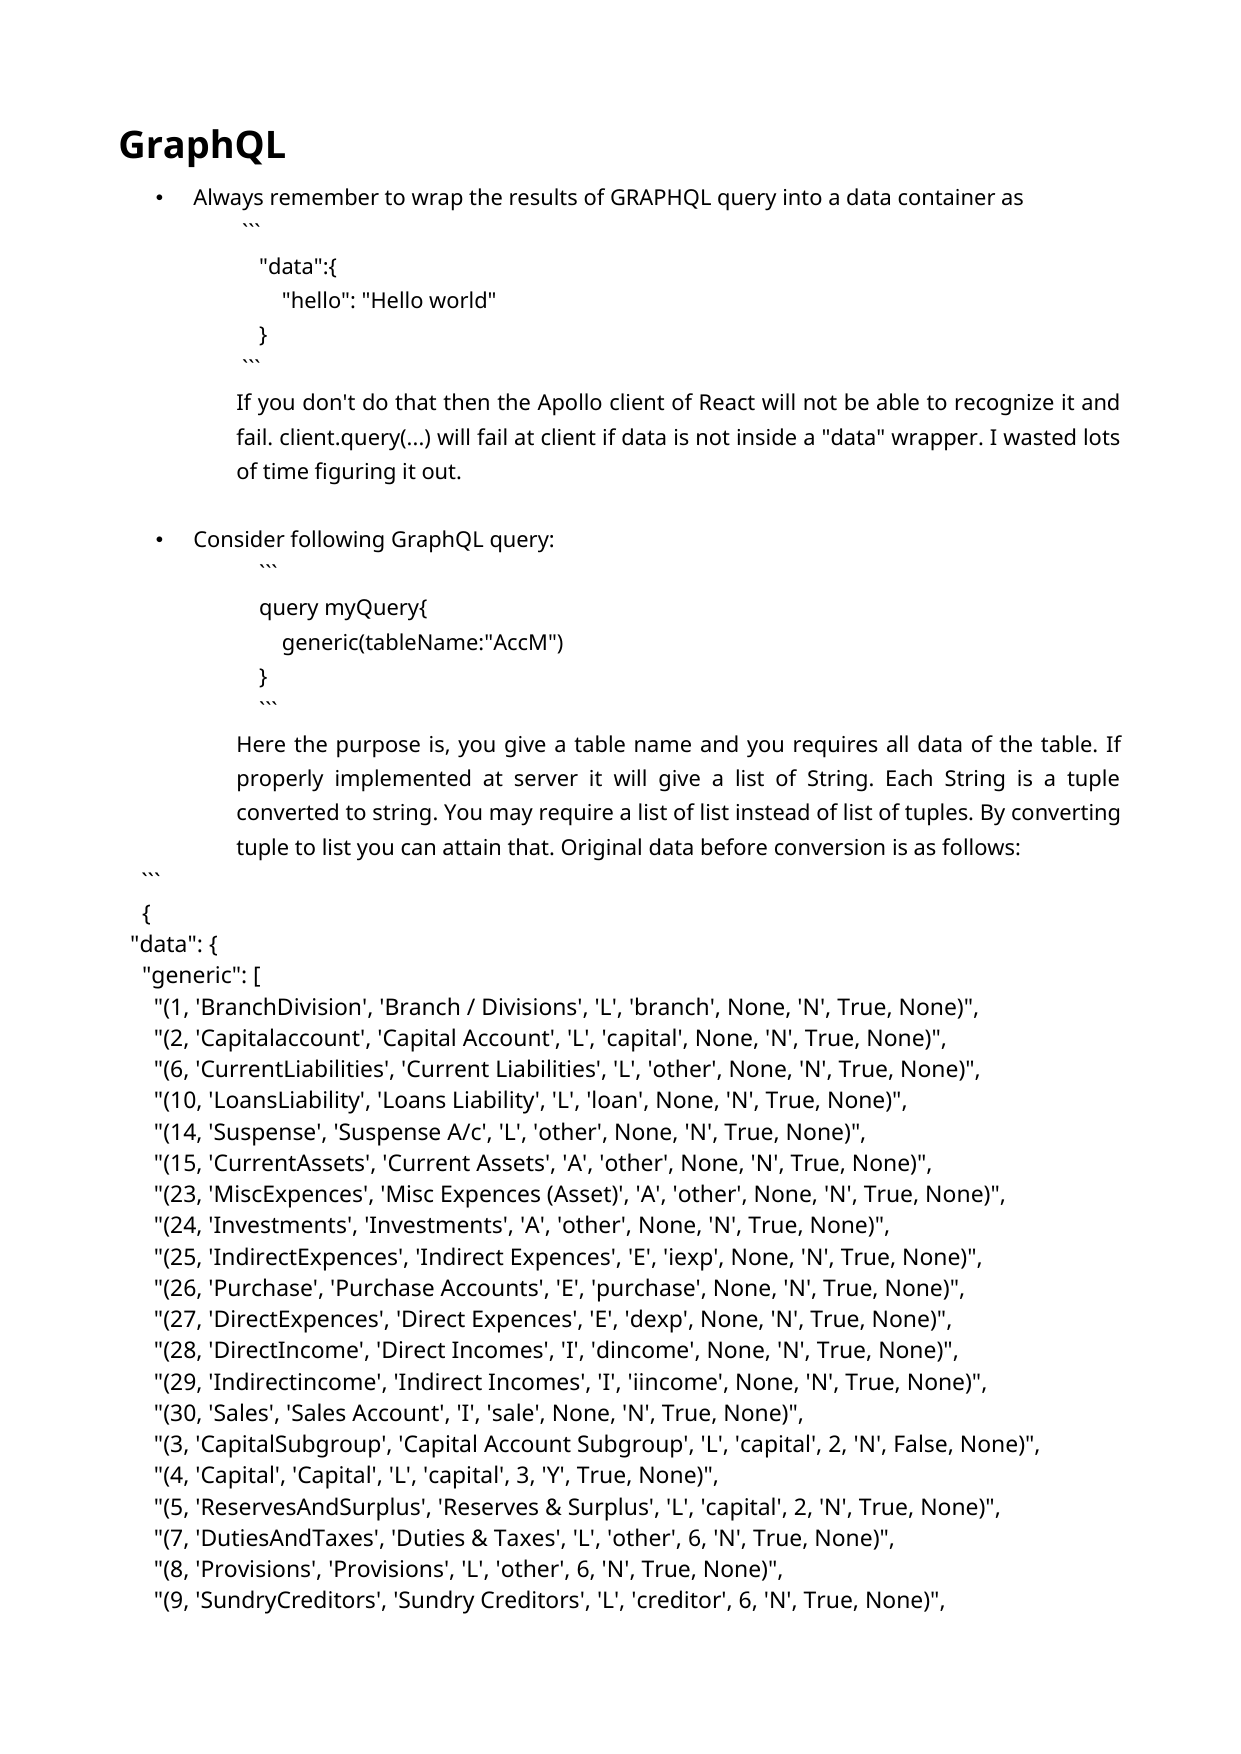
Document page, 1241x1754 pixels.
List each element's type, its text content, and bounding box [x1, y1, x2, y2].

text query myQuery{ [236, 592, 1122, 622]
text "(25, 'IndirectExpences', 'Indirect Expences', 'E', 'iexp', None, 'N', True, None)", [118, 1241, 1122, 1272]
text "(26, 'Purchase', 'Purchase Accounts', 'E', 'purchase', None, 'N', True, None)", [118, 1272, 1122, 1303]
text Here the purpose is, you give a table name and you requires all data of the table. If properly implemented at server it will give a list of String. Each String is a tuple converted to string. You may require a list of list instead of list of tuples. By converting tuple to list you can attain that. Original data before conversion is as follows: [236, 729, 1122, 861]
text "(5, 'ReservesAndSurplus', 'Reserves & Surplus', 'L', 'capital', 2, 'N', True, None)", [118, 1491, 1122, 1522]
text "(27, 'DirectExpences', 'Direct Expences', 'E', 'dexp', None, 'N', True, None)", [118, 1303, 1122, 1334]
text "data": { [118, 928, 1122, 959]
text "(30, 'Sales', 'Sales Account', 'I', 'sale', None, 'N', True, None)", [118, 1397, 1122, 1428]
list Always remember to wrap the results of GRAPHQL query into a data container as [156, 182, 1122, 212]
text "(15, 'CurrentAssets', 'Current Assets', 'A', 'other', None, 'N', True, None)", [118, 1147, 1122, 1178]
text "(14, 'Suspense', 'Suspense A/c', 'L', 'other', None, 'N', True, None)", [118, 1116, 1122, 1147]
text generic(tableName:"AccM") [236, 626, 1122, 656]
list Consider following GraphQL query: [156, 524, 1122, 554]
text "generic": [ [118, 959, 1122, 991]
text "(6, 'CurrentLiabilities', 'Current Liabilities', 'L', 'other', None, 'N', True, None)", [118, 1053, 1122, 1084]
text ``` [236, 558, 1122, 588]
text "(23, 'MiscExpences', 'Misc Expences (Asset)', 'A', 'other', None, 'N', True, None)", [118, 1178, 1122, 1209]
subtitle GraphQL [118, 118, 1122, 170]
text "(29, 'Indirectincome', 'Indirect Incomes', 'I', 'iincome', None, 'N', True, None)", [118, 1366, 1122, 1397]
text "(8, 'Provisions', 'Provisions', 'L', 'other', 6, 'N', True, None)", [118, 1553, 1122, 1584]
text "(24, 'Investments', 'Investments', 'A', 'other', None, 'N', True, None)", [118, 1209, 1122, 1241]
text "(10, 'LoansLiability', 'Loans Liability', 'L', 'loan', None, 'N', True, None)", [118, 1084, 1122, 1116]
text "(3, 'CapitalSubgroup', 'Capital Account Subgroup', 'L', 'capital', 2, 'N', False, None)", [118, 1428, 1122, 1459]
text If you don't do that then the Apollo client of React will not be able to recognize it and fail. client.query(...) will fail at client if data is not inside a "data" wrapper. I wasted lots of time figuring it out. [236, 387, 1122, 485]
text "(9, 'SundryCreditors', 'Sundry Creditors', 'L', 'creditor', 6, 'N', True, None)", [118, 1584, 1122, 1616]
text } [236, 661, 1122, 690]
text { [118, 897, 1122, 928]
text "(1, 'BranchDivision', 'Branch / Divisions', 'L', 'branch', None, 'N', True, None)", [118, 991, 1122, 1022]
text ``` [236, 216, 1122, 246]
text "(2, 'Capitalaccount', 'Capital Account', 'L', 'capital', None, 'N', True, None)", [118, 1022, 1122, 1053]
text ``` [118, 866, 1122, 897]
text "hello": "Hello world" [236, 285, 1122, 314]
text "(28, 'DirectIncome', 'Direct Incomes', 'I', 'dincome', None, 'N', True, None)", [118, 1334, 1122, 1366]
text "data":{ [236, 251, 1122, 280]
text ``` [236, 353, 1122, 383]
text "(4, 'Capital', 'Capital', 'L', 'capital', 3, 'Y', True, None)", [118, 1459, 1122, 1491]
text ``` [236, 695, 1122, 724]
text "(7, 'DutiesAndTaxes', 'Duties & Taxes', 'L', 'other', 6, 'N', True, None)", [118, 1522, 1122, 1553]
text } [236, 319, 1122, 349]
